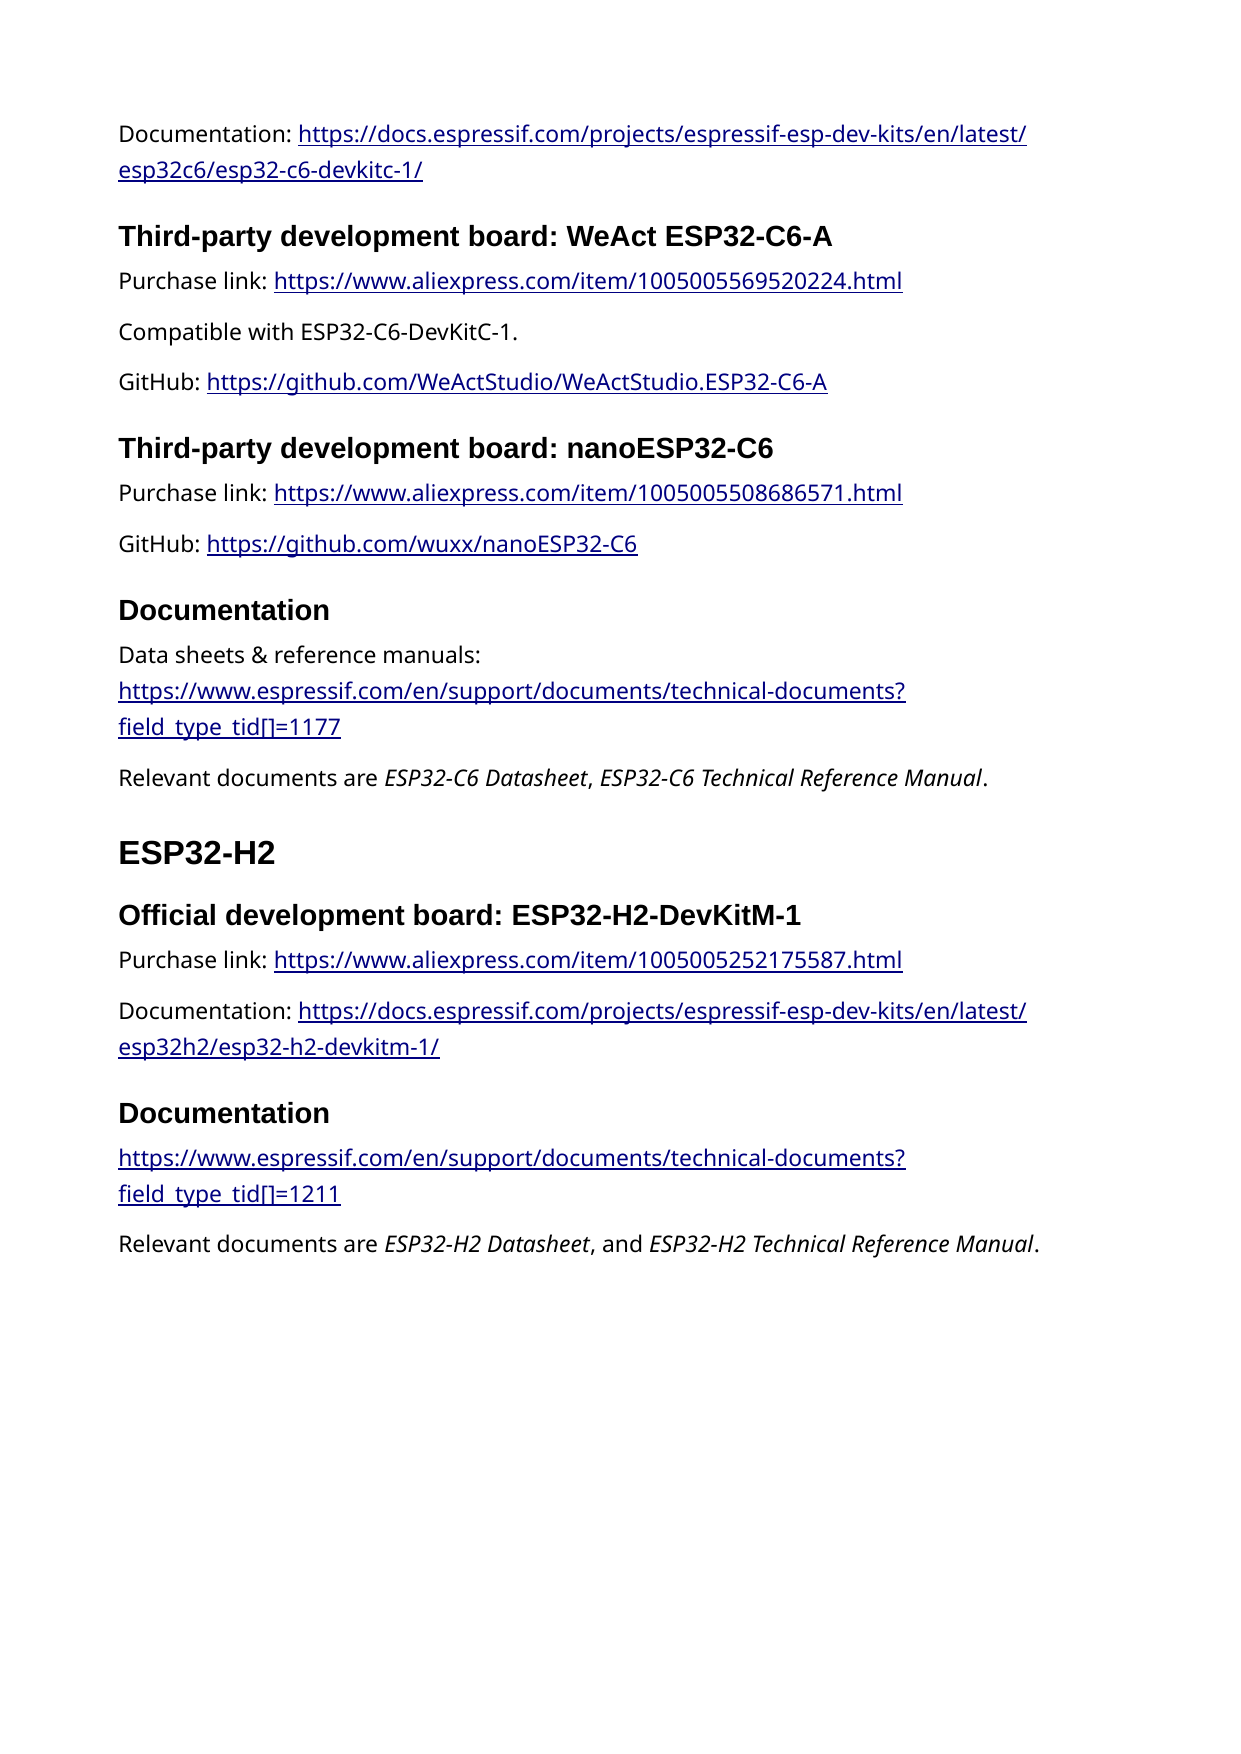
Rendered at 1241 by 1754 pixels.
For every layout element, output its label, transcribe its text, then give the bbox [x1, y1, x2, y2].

subtitle Documentation [118, 593, 1122, 627]
text Relevant documents are ESP32-C6 Datasheet, ESP32-C6 Technical Reference Manual. [118, 761, 1122, 793]
text Relevant documents are ESP32-H2 Datasheet, and ESP32-H2 Technical Reference Manual. [118, 1228, 1122, 1260]
text GitHub: https://github.com/wuxx/nanoESP32-C6 [118, 528, 1122, 559]
subtitle Third-party development board: nanoESP32-C6 [118, 431, 1122, 465]
text Documentation: https://docs.espressif.com/projects/espressif-esp-dev-kits/en/latest/esp32c6/esp32-c6-devkitc-1/ [118, 118, 1122, 185]
text Compatible with ESP32-C6-DevKitC-1. [118, 316, 1122, 347]
subtitle Official development board: ESP32-H2-DevKitM-1 [118, 898, 1122, 932]
text https://www.espressif.com/en/support/documents/technical-documents?field_type_tid[]=1211 [118, 1142, 1122, 1209]
text GitHub: https://github.com/WeActStudio/WeActStudio.ESP32-C6-A [118, 366, 1122, 397]
text Purchase link: https://www.aliexpress.com/item/1005005569520224.html [118, 265, 1122, 296]
text Data sheets & reference manuals: [118, 639, 1122, 670]
subtitle Third-party development board: WeAct ESP32-C6-A [118, 219, 1122, 253]
subtitle Documentation [118, 1096, 1122, 1129]
subtitle ESP32-H2 [118, 833, 1122, 871]
text Documentation: https://docs.espressif.com/projects/espressif-esp-dev-kits/en/latest/esp32h2/esp32-h2-devkitm-1/ [118, 995, 1122, 1062]
text https://www.espressif.com/en/support/documents/technical-documents?field_type_tid[]=1177 [118, 675, 1122, 742]
text Purchase link: https://www.aliexpress.com/item/1005005508686571.html [118, 477, 1122, 509]
text Purchase link: https://www.aliexpress.com/item/1005005252175587.html [118, 944, 1122, 976]
